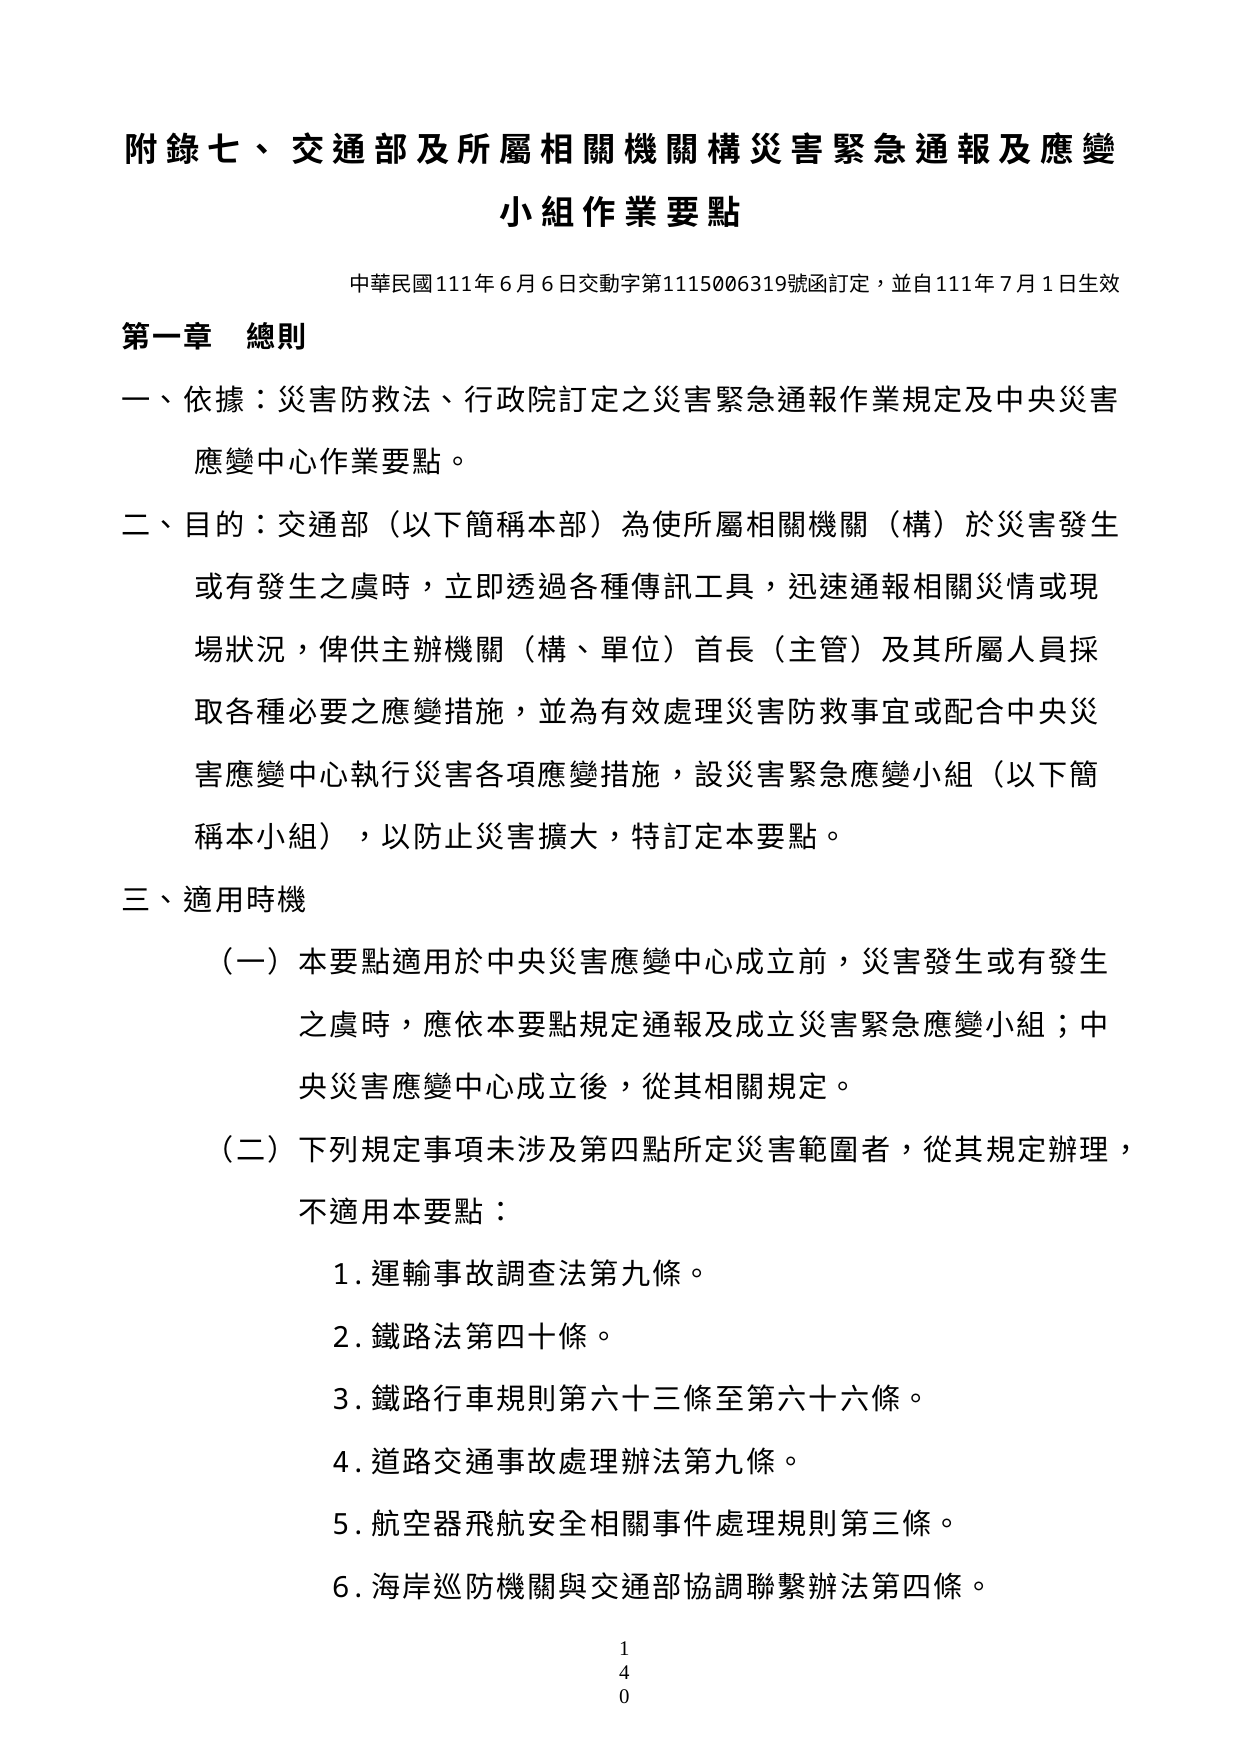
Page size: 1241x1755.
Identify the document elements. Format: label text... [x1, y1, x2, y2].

text 6.海岸巡防機關與交通部協調聯繫辦法第四條。 [327, 1543, 1120, 1606]
text 第一章 總則 [120, 293, 1120, 356]
text 1.運輸事故調查法第九條。 [327, 1231, 1120, 1293]
text 4.道路交通事故處理辦法第九條。 [327, 1418, 1120, 1481]
text 5.航空器飛航安全相關事件處理規則第三條。 [327, 1481, 1120, 1543]
text 2.鐵路法第四十條。 [327, 1293, 1120, 1356]
text （一）本要點適用於中央災害應變中心成立前，災害發生或有發生之虞時，應依本要點規定通報及成立災害緊急應變小組；中央災害應變中心成立後，從其相關規定。 [195, 918, 1120, 1106]
text 一、依據：災害防救法、行政院訂定之災害緊急通報作業規定及中央災害應變中心作業要點。 [120, 356, 1120, 481]
text 附錄七、交通部及所屬相關機關構災害緊急通報及應變小組作業要點 [120, 106, 1120, 231]
text 3.鐵路行車規則第六十三條至第六十六條。 [327, 1356, 1120, 1418]
text 三、適用時機 [120, 856, 1120, 918]
text 二、目的：交通部（以下簡稱本部）為使所屬相關機關（構）於災害發生或有發生之虞時，立即透過各種傳訊工具，迅速通報相關災情或現場狀況，俾供主辦機關（構、單位）首長（主管）及其所屬人員採取各種必要之應變措施，並為有效處理災害防救事宜或配合中央災害應變中心執行災害各項應變措施，設災害緊急應變小組（以下簡稱本小組），以防止災害擴大，特訂定本要點。 [120, 481, 1120, 856]
text 中華民國111年6月6日交動字第1115006319號函訂定，並自111年7月1日生效 [120, 231, 1120, 293]
text （二）下列規定事項未涉及第四點所定災害範圍者，從其規定辦理，不適用本要點： [195, 1106, 1120, 1231]
